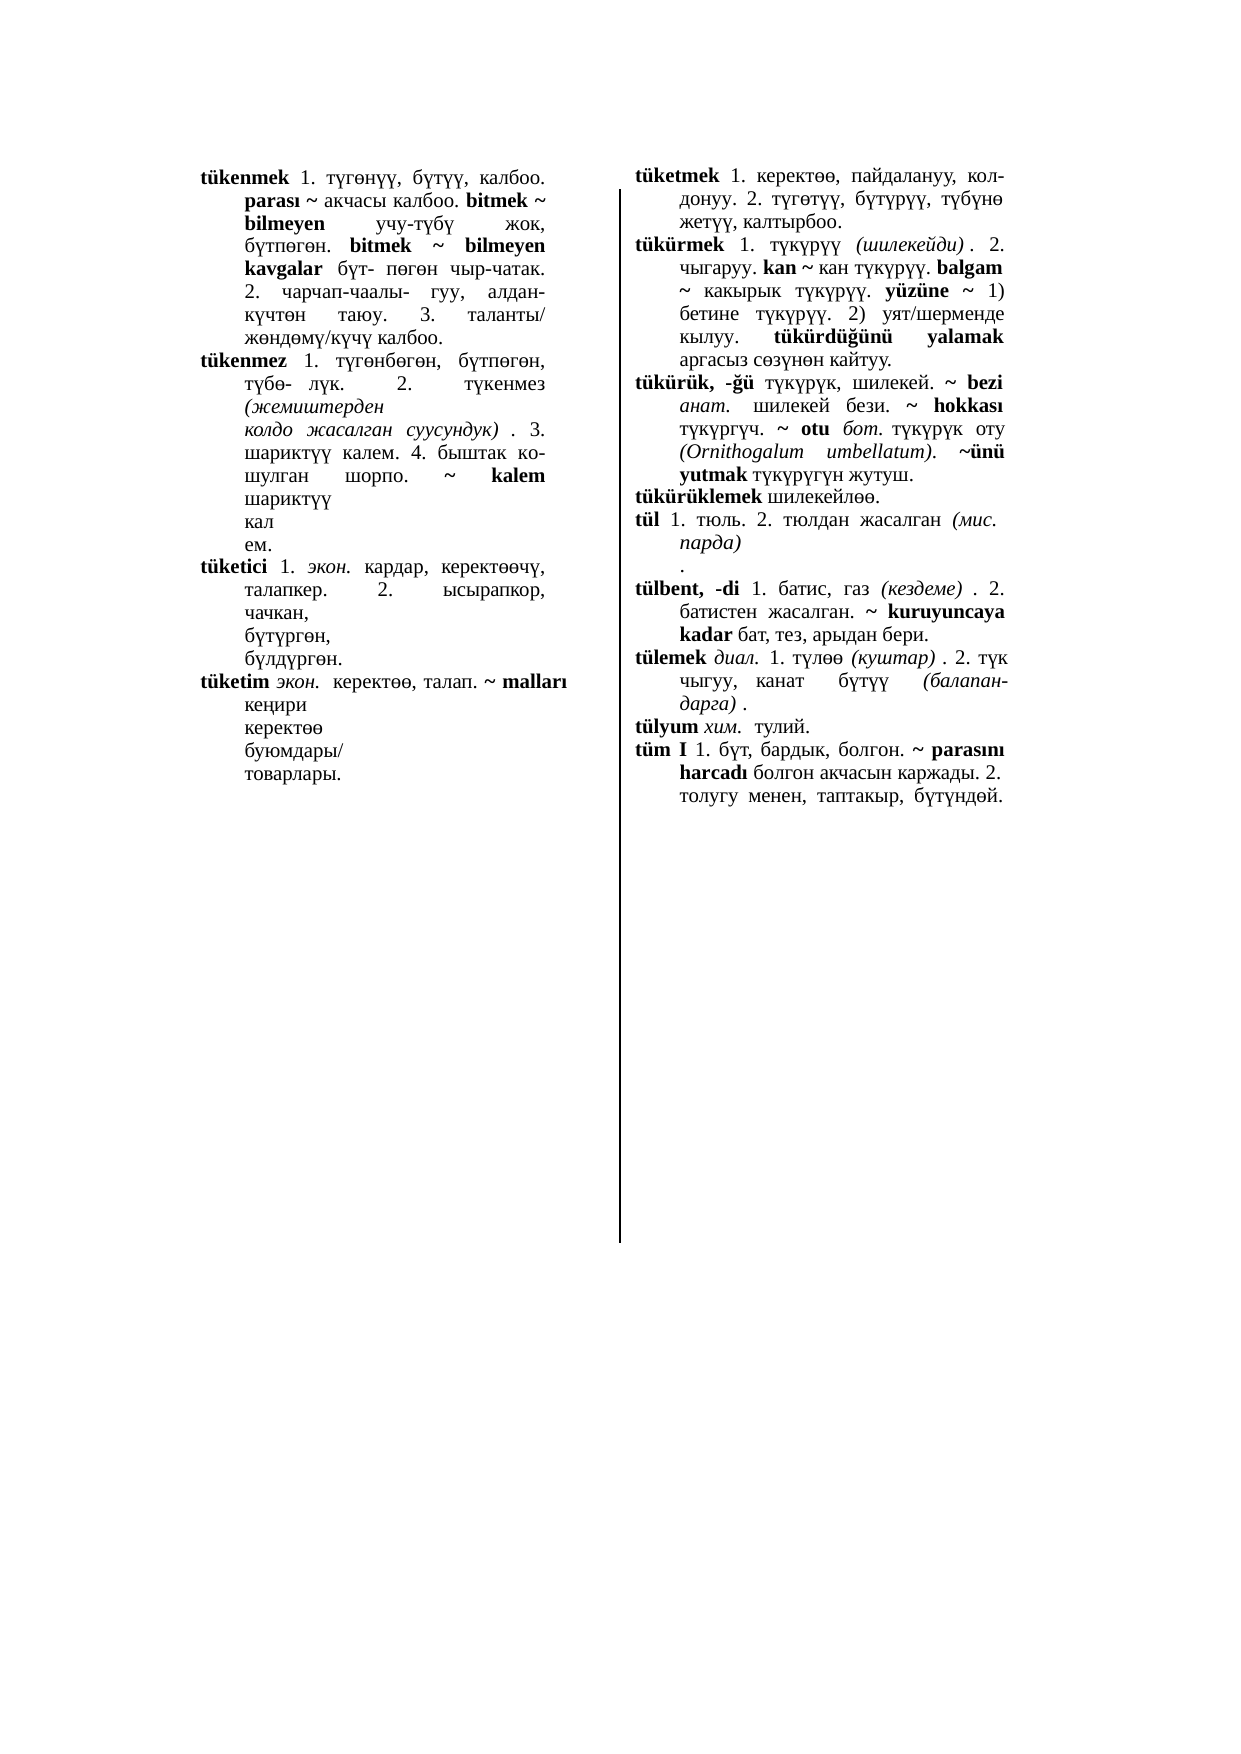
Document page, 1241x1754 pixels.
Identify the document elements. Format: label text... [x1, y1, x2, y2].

text tükenmek 1. түгөнүү, бүтүү, калбоо. parası ~ акчасы калбоо. bitmek ~ bilmeyen учу-түбү жок, бүтпөгөн. bitmek ~ bilmeyen kavgalar бүт- пөгөн чыр-чатак. 2. чарчап-чаалы- гуу, алдан-күчтөн таюу. 3. таланты/ жөндөмү/күчү калбоо. [200, 164, 545, 349]
text түкүргүч. ~ otu бот. түкүрүк оту (Ornithogalum umbellatum). ~ünü yutmak түкүрүгүн жутуш. [679, 417, 1005, 486]
text колдо жасалган суусундук) . 3. шариктүү калем. 4. быштак ко- шулган шорпо. ~ kalem шариктүү [244, 418, 545, 510]
text tülbent, -di 1. батис, газ (кездеме) . 2. батистен жасалган. ~ kuruyuncaya kadar бат, тез, арыдан бери. [635, 577, 1005, 646]
text tüketmek 1. керектөө, пайдалануу, кол- донуу. 2. түгөтүү, бүтүрүү, түбүнө [635, 164, 1004, 210]
text tüketici 1. экон. кардар, керектөөчү, талапкер. 2. ысырапкор, чачкан, [200, 556, 545, 624]
text анат. шилекей бези. ~ hokkası [679, 394, 1004, 417]
text tükürmek 1. түкүрүү (шилекейди) . 2. [635, 233, 1053, 256]
text tülemek диал. 1. түлөө (куштар) . 2. түк чыгуу, канат бүтүү (балапан- дарга) . [635, 646, 1008, 715]
text буюмдары/товарлары. [244, 739, 418, 785]
text tüm I 1. бүт, бардык, болгон. ~ parasını harcadı болгон акчасын каржады. 2. [635, 738, 1005, 784]
text tükürüklemek шилекейлөө. [635, 486, 1065, 508]
text tüketim экон. керектөө, талап. ~ malları [200, 670, 606, 693]
text tükürük, -ğü түкүрүк, шилекей. ~ bezi [635, 371, 1065, 394]
text ~ какырык түкүрүү. yüzüne ~ 1) бетине түкүрүү. 2) уят/шерменде кылуу. tükürdüğünü yalamak [679, 279, 1005, 348]
text калем. [244, 510, 278, 556]
text парда) . [679, 531, 751, 577]
text tükenmez 1. түгөнбөгөн, бүтпөгөн, түбө- лүк. 2. түкенмез (жемиштерден [200, 349, 545, 418]
text tül 1. тюль. 2. тюлдан жасалган (мис. [635, 508, 1065, 531]
text tülyum хим. тулий. [635, 715, 1065, 738]
text толугу менен, таптакыр, бүтүндөй. [679, 784, 1005, 807]
text чыгаруу. kan ~ кан түкүрүү. balgam [679, 256, 1005, 279]
text жетүү, калтырбоо. [679, 210, 844, 233]
text аргасыз сөзүнөн кайтуу. [679, 348, 896, 371]
text кеңири керектөө [244, 693, 545, 739]
text бүтүргөн, бүлдүргөн. [244, 624, 410, 670]
